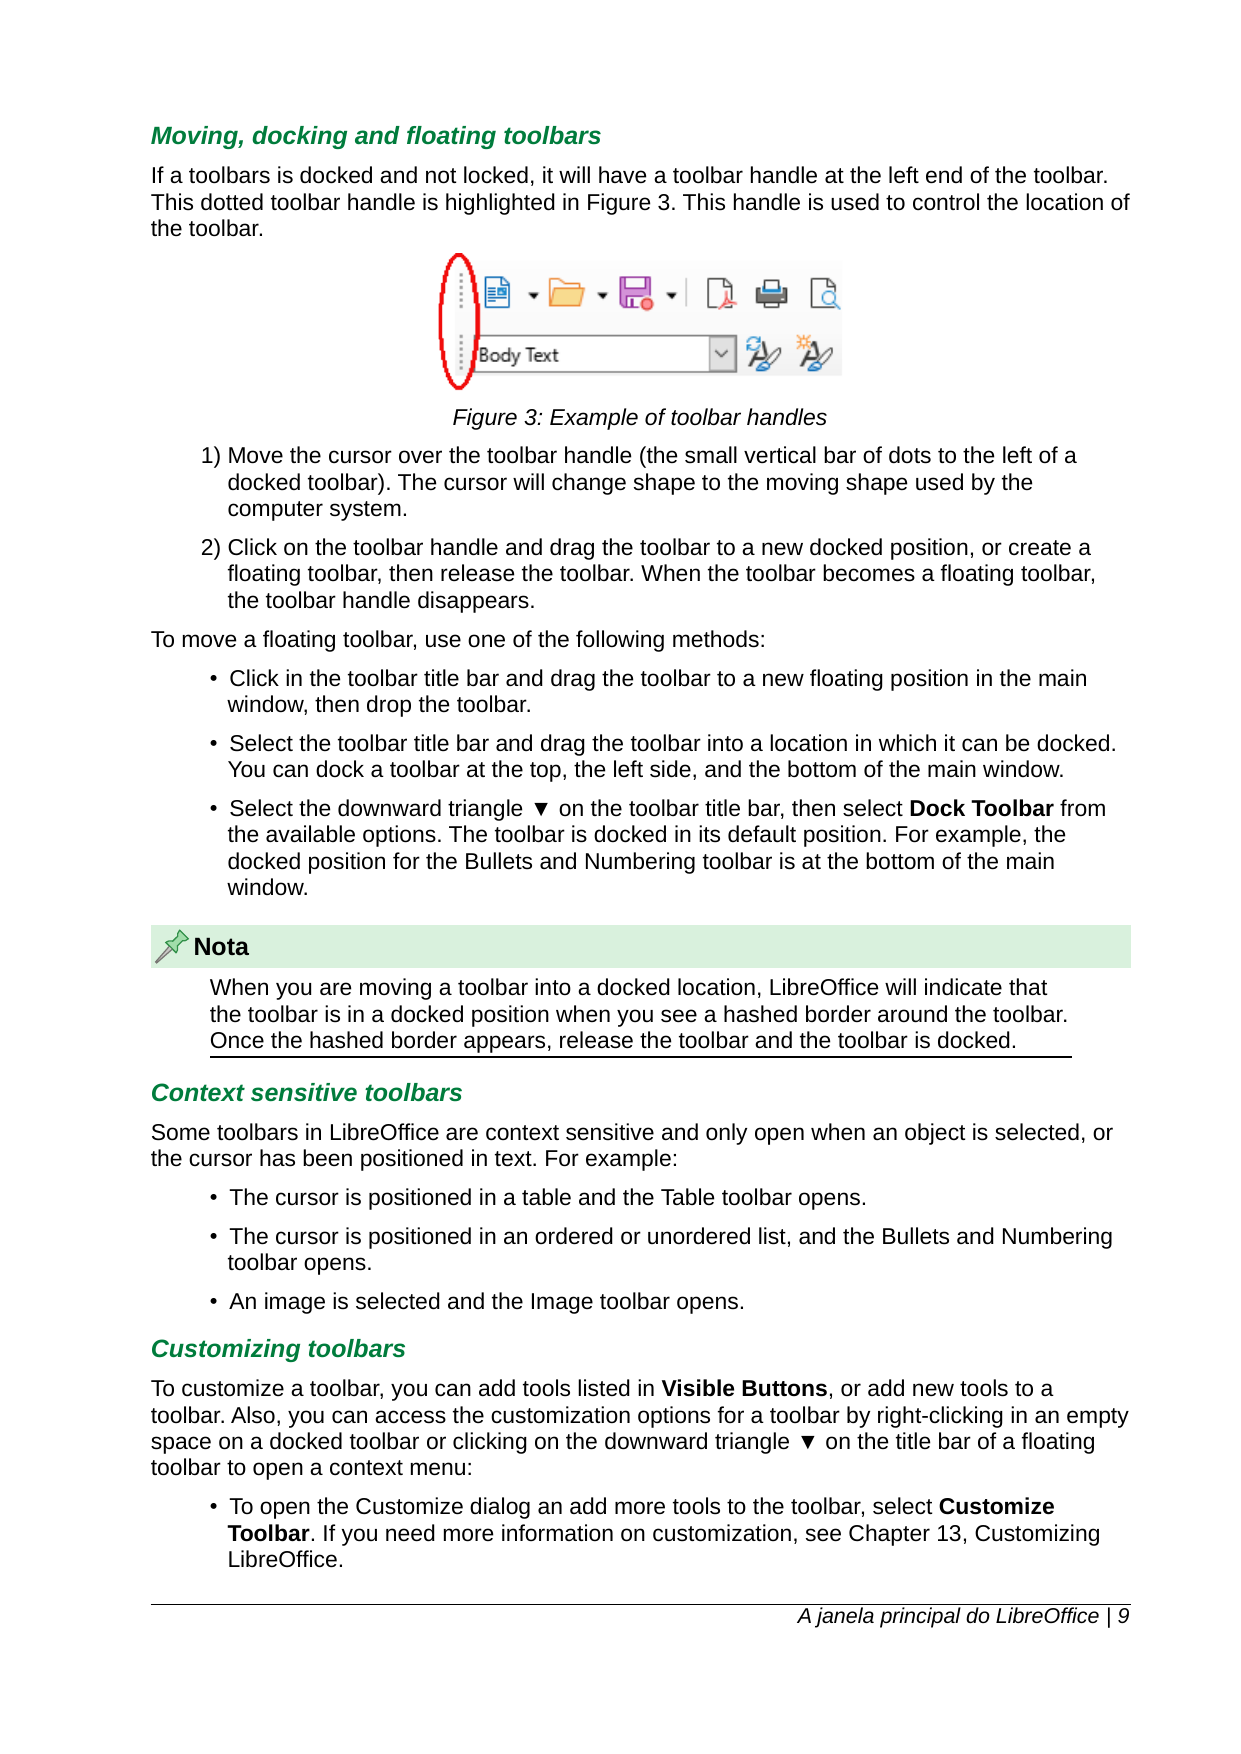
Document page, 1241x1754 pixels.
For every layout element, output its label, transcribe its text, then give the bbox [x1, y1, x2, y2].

list Click on the toolbar handle and drag the toolbar to a new docked position, or create a floating toolbar, then release the toolbar. When the toolbar becomes a floating toolbar, the toolbar handle disappears. [227, 534, 1131, 613]
list The cursor is positioned in a table and the Table toolbar opens. [209, 1184, 1131, 1211]
text When you are moving a toolbar into a docked location, LibreOffice will indicate that the toolbar is in a docked position when you see a hashed border around the toolbar. Once the hashed border appears, release the toolbar and the toolbar is docked. [209, 974, 1072, 1058]
list Click in the toolbar title bar and drag the toolbar to a new floating position in the main window, then drop the toolbar. [209, 664, 1131, 717]
list To open the Customize dialog an add more tools to the toolbar, select Customize Toolbar. If you need more information on customization, see Chapter 13, Customizing LibreOffice. [209, 1493, 1131, 1572]
text If a toolbars is docked and not locked, it will have a toolbar handle at the left end of the toolbar. This dotted toolbar handle is highlighted in Figure 3. This handle is used to control the location of the toolbar. [151, 162, 1131, 241]
list To move a floating toolbar, use one of the following methods: [151, 626, 1131, 652]
list An image is selected and the Image toolbar opens. [209, 1288, 1131, 1314]
list Select the toolbar title bar and drag the toolbar into a location in which it can be docked. You can dock a toolbar at the top, the left side, and the bottom of the main window. [209, 730, 1131, 782]
list The cursor is positioned in an ordered or unordered list, and the Bullets and Numbering toolbar opens. [209, 1223, 1131, 1276]
picture [438, 253, 844, 392]
list To customize a toolbar, you can add tools listed in Visible Buttons, or add new tools to a toolbar. Also, you can access the customization options for a toolbar by right-clicking in an empty space on a docked toolbar or clicking on the downward triangle ▼ on the title bar of a floating toolbar to open a context menu: [151, 1375, 1131, 1481]
list Select the downward triangle ▼ on the toolbar title bar, then select Dock Toolbar from the available options. The toolbar is docked in its default position. For example, the docked position for the Bullets and Numbering toolbar is at the bottom of the main window. [209, 795, 1131, 900]
text Figure 3: Example of toolbar handles [438, 404, 843, 430]
subtitle Moving, docking and floating toolbars [151, 121, 1131, 150]
list Move the cursor over the toolbar handle (the small vertical bar of dots to the left of a docked toolbar). The cursor will change shape to the moving shape used by the computer system. [227, 442, 1131, 522]
subtitle Customizing toolbars [151, 1334, 1131, 1363]
subtitle Context sensitive toolbars [151, 1078, 1131, 1107]
subtitle Nota [151, 925, 1131, 968]
list Some toolbars in LibreOffice are context sensitive and only open when an object is selected, or the cursor has been positioned in text. For example: [151, 1119, 1131, 1172]
